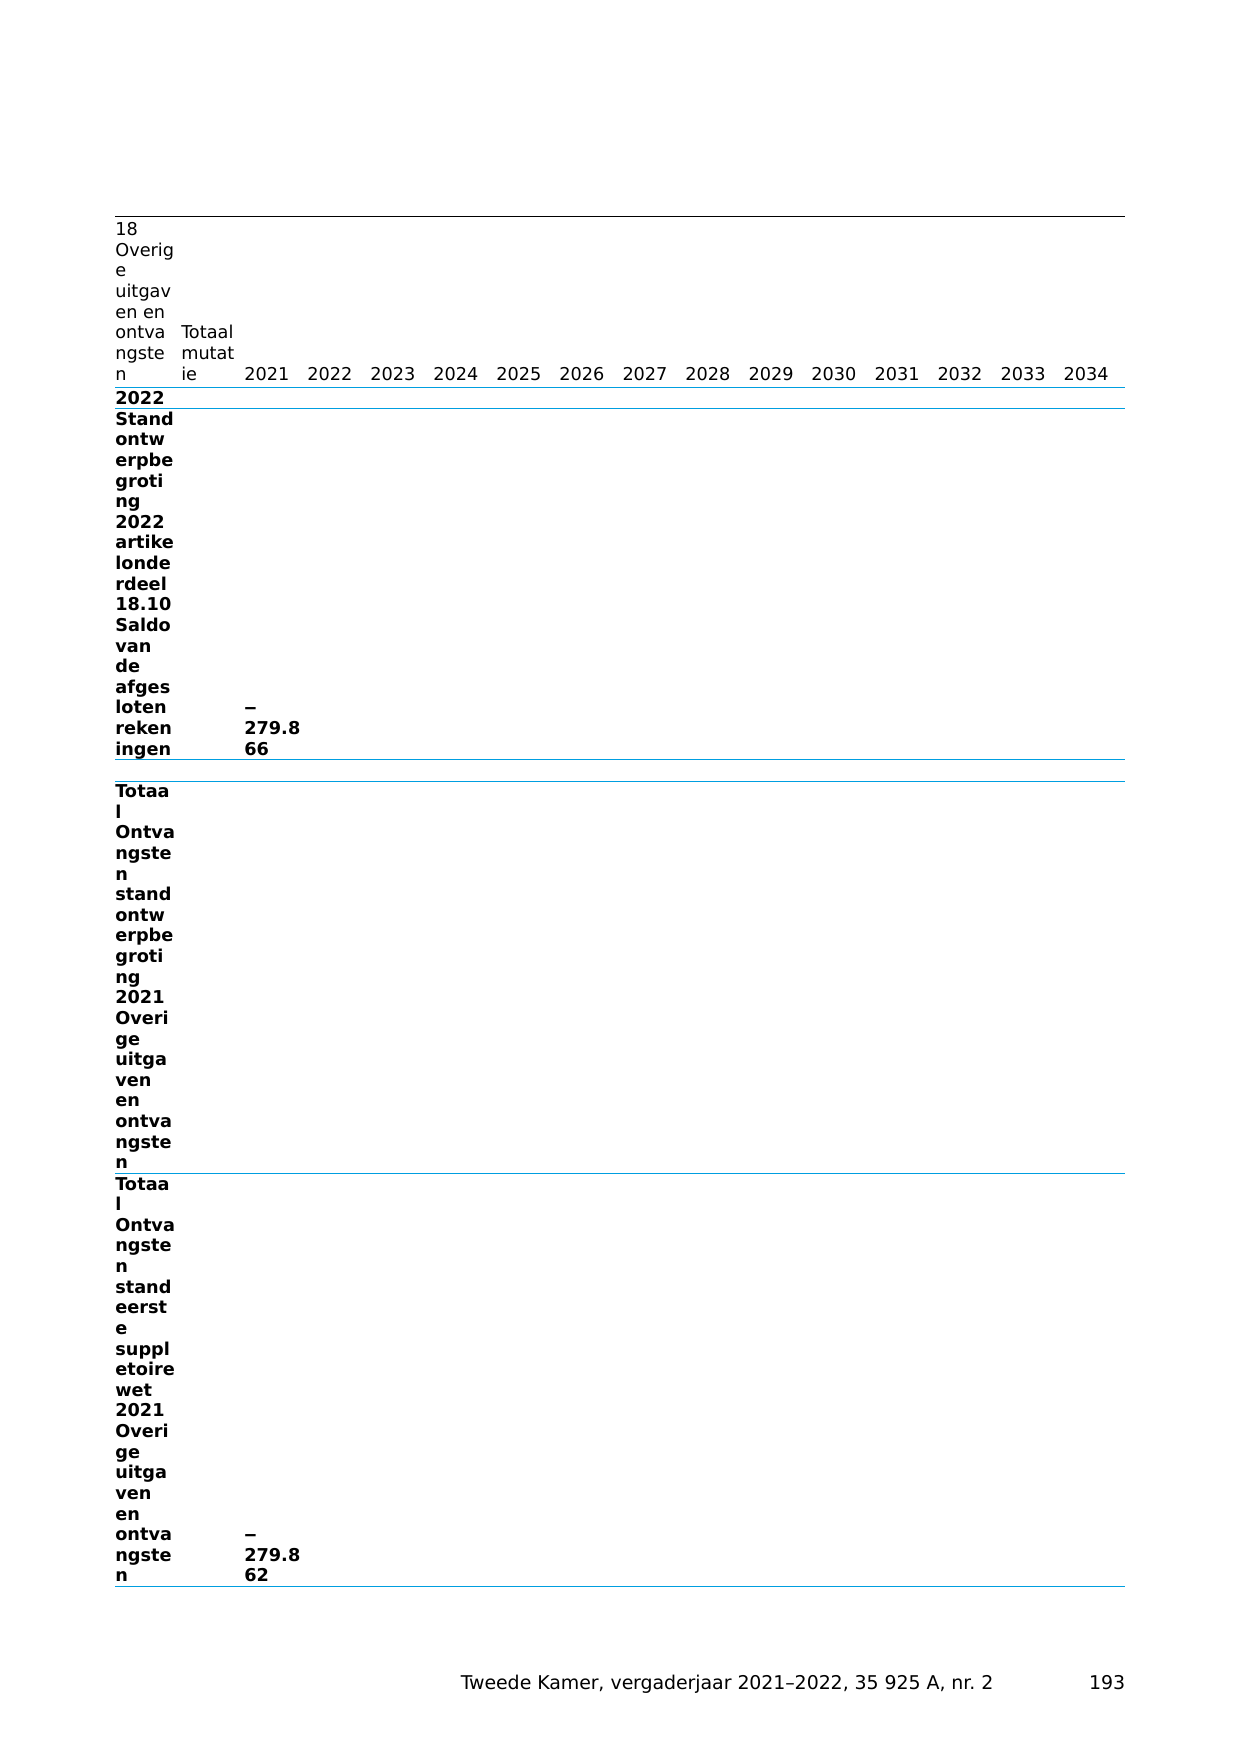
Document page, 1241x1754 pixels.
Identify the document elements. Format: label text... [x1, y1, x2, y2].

table_cell [430, 782, 493, 1173]
table_cell [998, 1174, 1060, 1586]
table_cell [493, 1174, 556, 1586]
table_cell [934, 409, 997, 759]
table_cell [493, 388, 556, 408]
table_cell [619, 782, 682, 1173]
table_cell [682, 1174, 745, 1586]
table_cell 2026 [556, 217, 619, 387]
table_cell 2029 [745, 217, 808, 387]
table_cell [556, 1174, 619, 1586]
table_cell [1060, 760, 1125, 781]
table_cell [682, 760, 745, 781]
table_cell 2032 [934, 217, 997, 387]
table_cell [430, 760, 493, 781]
table_cell [1060, 409, 1125, 759]
table_cell [745, 760, 808, 781]
table_cell Totaal mutatie [178, 217, 241, 387]
table_cell [745, 409, 808, 759]
table_cell [304, 1174, 367, 1586]
table_cell [367, 782, 430, 1173]
table_cell [808, 782, 871, 1173]
table_cell [304, 388, 367, 408]
table_cell 18 Overige uitgaven en ontvangsten [115, 217, 178, 387]
table_cell [619, 409, 682, 759]
table_cell [745, 1174, 808, 1586]
table_cell [934, 760, 997, 781]
table_cell [178, 409, 241, 759]
table_cell [745, 388, 808, 408]
table_header Tabel 87 Artikel 18 Overige uitgaven en ontvangsten (bedragen x € 1.000) [115, 191, 1125, 216]
table_cell [430, 1174, 493, 1586]
table_cell 2023 [367, 217, 430, 387]
table_cell [304, 409, 367, 759]
table_cell 2025 [493, 217, 556, 387]
table_cell [178, 1174, 241, 1586]
table_cell [1060, 1174, 1125, 1586]
table_cell [178, 782, 241, 1173]
table_cell [556, 760, 619, 781]
table_cell 2021 [241, 217, 304, 387]
table_cell [367, 760, 430, 781]
table_cell 2022 [304, 217, 367, 387]
table_cell [430, 409, 493, 759]
table_cell [998, 782, 1060, 1173]
table_cell [808, 409, 871, 759]
table_cell 2027 [619, 217, 682, 387]
table_cell [493, 409, 556, 759]
table_cell [493, 760, 556, 781]
table_cell [682, 782, 745, 1173]
table_cell [304, 760, 367, 781]
table_cell [241, 388, 304, 408]
table_cell 2030 [808, 217, 871, 387]
table_cell [304, 782, 367, 1173]
table_cell Totaal Ontvangsten stand eerste suppletoire wet 2021 Overige uitgaven en ontvangsten [115, 1174, 178, 1586]
table_cell ‒ 279.866 [241, 409, 304, 759]
table_cell 2022 [115, 388, 178, 408]
table_cell ‒ 279.862 [241, 1174, 304, 1586]
table_cell [682, 388, 745, 408]
table_cell [241, 782, 304, 1173]
table_cell Totaal Ontvangsten stand ontwerpbegroting 2021 Overige uitgaven en ontvangsten [115, 782, 178, 1173]
table_cell [367, 409, 430, 759]
table_cell 2034 [1060, 217, 1125, 387]
table_cell [808, 760, 871, 781]
table_cell [619, 1174, 682, 1586]
table_cell [998, 388, 1060, 408]
table_cell [682, 409, 745, 759]
table_cell [493, 782, 556, 1173]
table_cell [871, 388, 934, 408]
table_cell 2028 [682, 217, 745, 387]
table_cell [556, 388, 619, 408]
table_cell [808, 1174, 871, 1586]
table_cell [556, 782, 619, 1173]
table_cell [556, 409, 619, 759]
table_cell [808, 388, 871, 408]
table_cell [367, 388, 430, 408]
table_cell [871, 782, 934, 1173]
table_cell [745, 782, 808, 1173]
table_cell [241, 760, 304, 781]
table_cell 2033 [998, 217, 1060, 387]
table_cell [871, 409, 934, 759]
table_cell [115, 760, 178, 781]
table_cell [619, 388, 682, 408]
table_cell [1060, 388, 1125, 408]
table_cell Stand ontwerpbegroting 2022 artikelonderdeel 18.10 Saldo van de afgesloten rekeningen [115, 409, 178, 759]
table_cell [178, 760, 241, 781]
table_cell [1060, 782, 1125, 1173]
table_cell [871, 760, 934, 781]
table_cell [871, 1174, 934, 1586]
table_cell [934, 782, 997, 1173]
table_cell 2031 [871, 217, 934, 387]
table_cell [619, 760, 682, 781]
table_cell [430, 388, 493, 408]
table_cell 2024 [430, 217, 493, 387]
table_cell [934, 1174, 997, 1586]
table_cell [934, 388, 997, 408]
table_cell [998, 760, 1060, 781]
table_cell [998, 409, 1060, 759]
table_cell [367, 1174, 430, 1586]
table_cell [178, 388, 241, 408]
